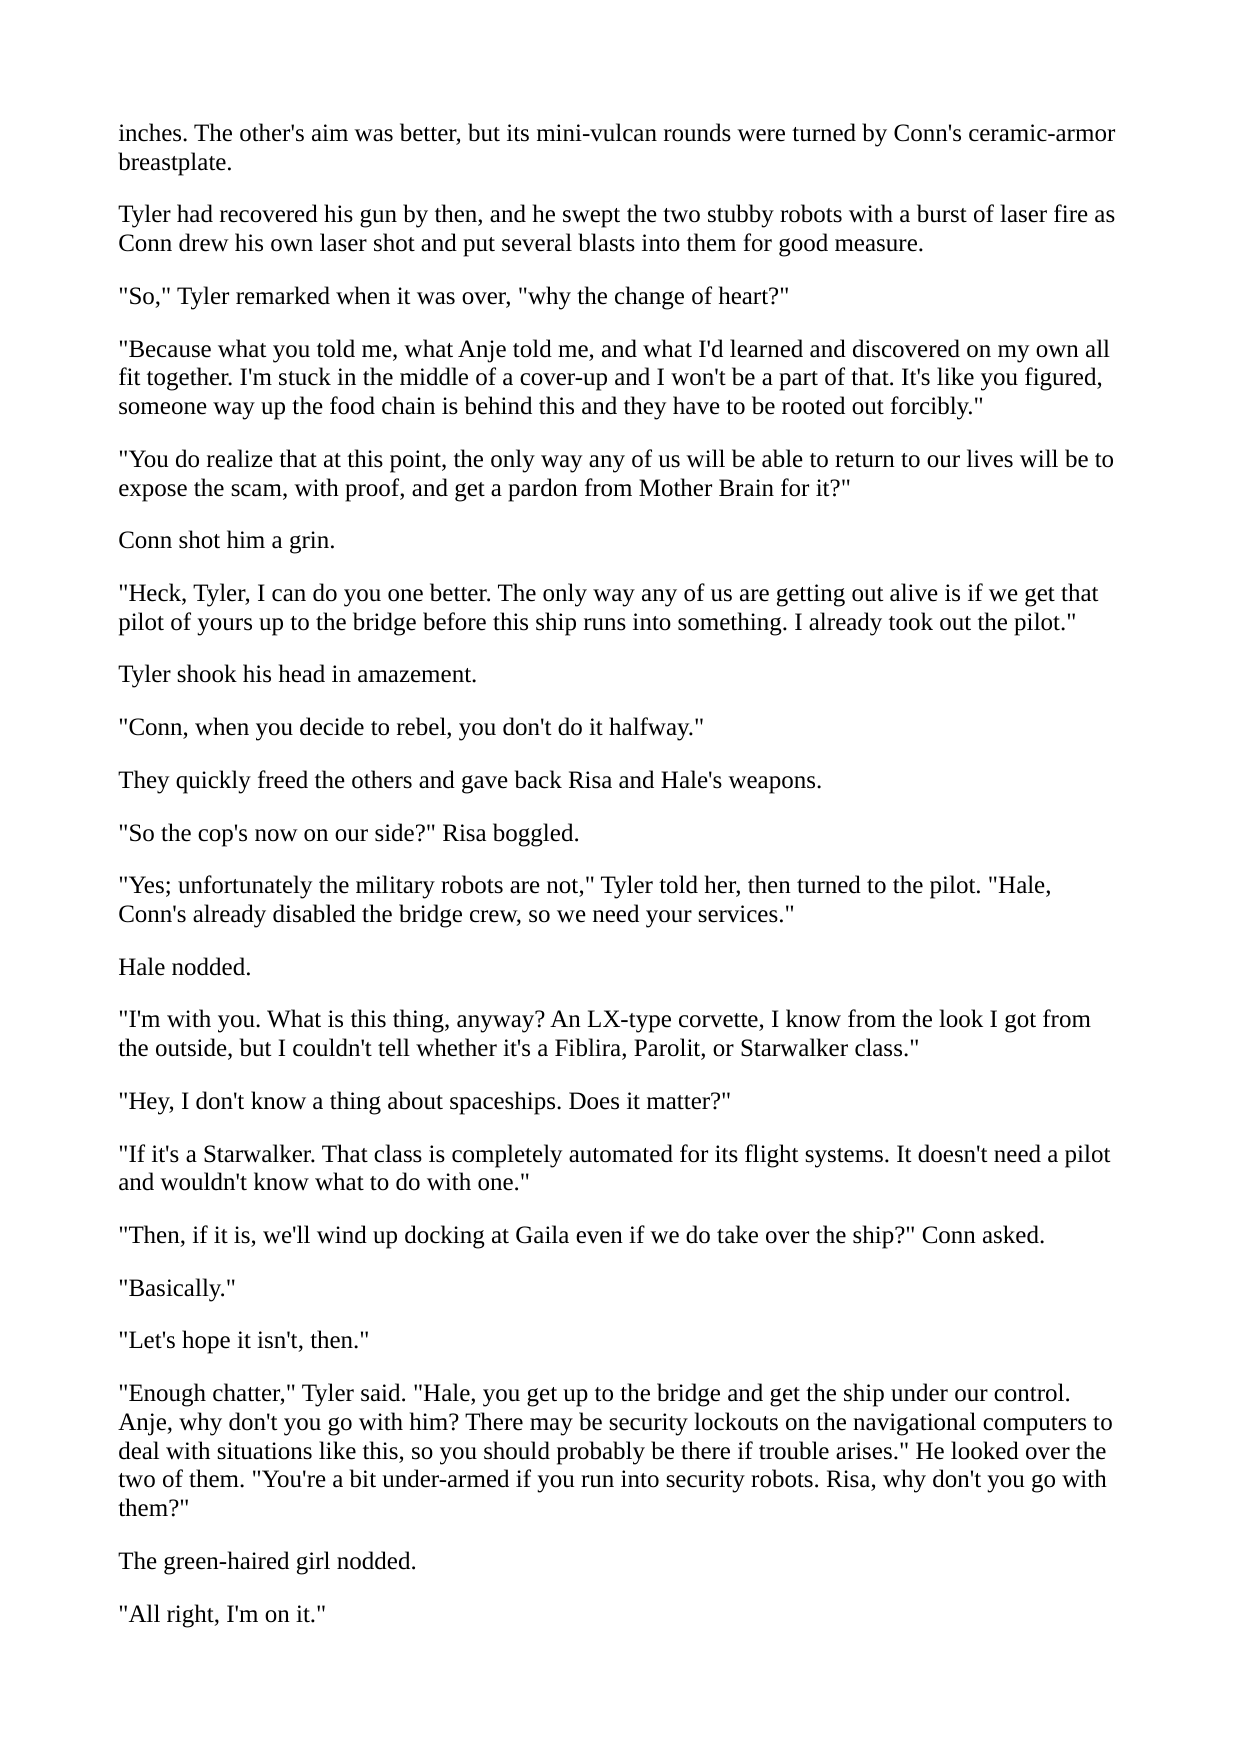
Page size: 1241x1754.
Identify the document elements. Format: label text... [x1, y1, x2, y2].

text Conn shot him a grin. [118, 525, 1122, 554]
text "Conn, when you decide to rebel, you don't do it halfway." [118, 712, 1122, 741]
text "Hey, I don't know a thing about spaceships. Does it matter?" [118, 1086, 1122, 1115]
text Tyler had recovered his gun by then, and he swept the two stubby robots with a burst of laser fire as Conn drew his own laser shot and put several blasts into them for good measure. [118, 199, 1122, 257]
text "So the cop's now on our side?" Risa boggled. [118, 818, 1122, 846]
text They quickly freed the others and gave back Risa and Hale's weapons. [118, 765, 1122, 794]
text "Because what you told me, what Anje told me, and what I'd learned and discovered on my own all fit together. I'm stuck in the middle of a cover-up and I won't be a part of that. It's like you figured, someone way up the food chain is behind this and they have to be rooted out forcibly." [118, 334, 1122, 420]
text "Let's hope it isn't, then." [118, 1326, 1122, 1354]
text "If it's a Starwalker. That class is completely automated for its flight systems. It doesn't need a pilot and wouldn't know what to do with one." [118, 1139, 1122, 1196]
text The green-haired girl nodded. [118, 1546, 1122, 1575]
text "Heck, Tyler, I can do you one better. The only way any of us are getting out alive is if we get that pilot of yours up to the bridge before this ship runs into something. I already took out the pilot." [118, 578, 1122, 636]
text Hale nodded. [118, 952, 1122, 981]
text "You do realize that at this point, the only way any of us will be able to return to our lives will be to expose the scam, with proof, and get a pardon from Mother Brain for it?" [118, 444, 1122, 501]
text "All right, I'm on it." [118, 1599, 1122, 1627]
text inches. The other's aim was better, but its mini-vulcan rounds were turned by Conn's ceramic-armor breastplate. [118, 118, 1122, 176]
text "Enough chatter," Tyler said. "Hale, you get up to the bridge and get the ship under our control. Anje, why don't you go with him? There may be security lockouts on the navigational computers to deal with situations like this, so you should probably be there if trouble arises." He looked over the two of them. "You're a bit under-armed if you run into security robots. Risa, why don't you go with them?" [118, 1378, 1122, 1522]
text "Yes; unfortunately the military robots are not," Tyler told her, then turned to the pilot. "Hale, Conn's already disabled the bridge crew, so we need your services." [118, 870, 1122, 928]
text "Then, if it is, we'll wind up docking at Gaila even if we do take over the ship?" Conn asked. [118, 1220, 1122, 1249]
text "So," Tyler remarked when it was over, "why the change of heart?" [118, 281, 1122, 310]
text Tyler shook his head in amazement. [118, 659, 1122, 688]
text "I'm with you. What is this thing, anyway? An LX-type corvette, I know from the look I got from the outside, but I couldn't tell whether it's a Fiblira, Parolit, or Starwalker class." [118, 1004, 1122, 1062]
text "Basically." [118, 1273, 1122, 1302]
